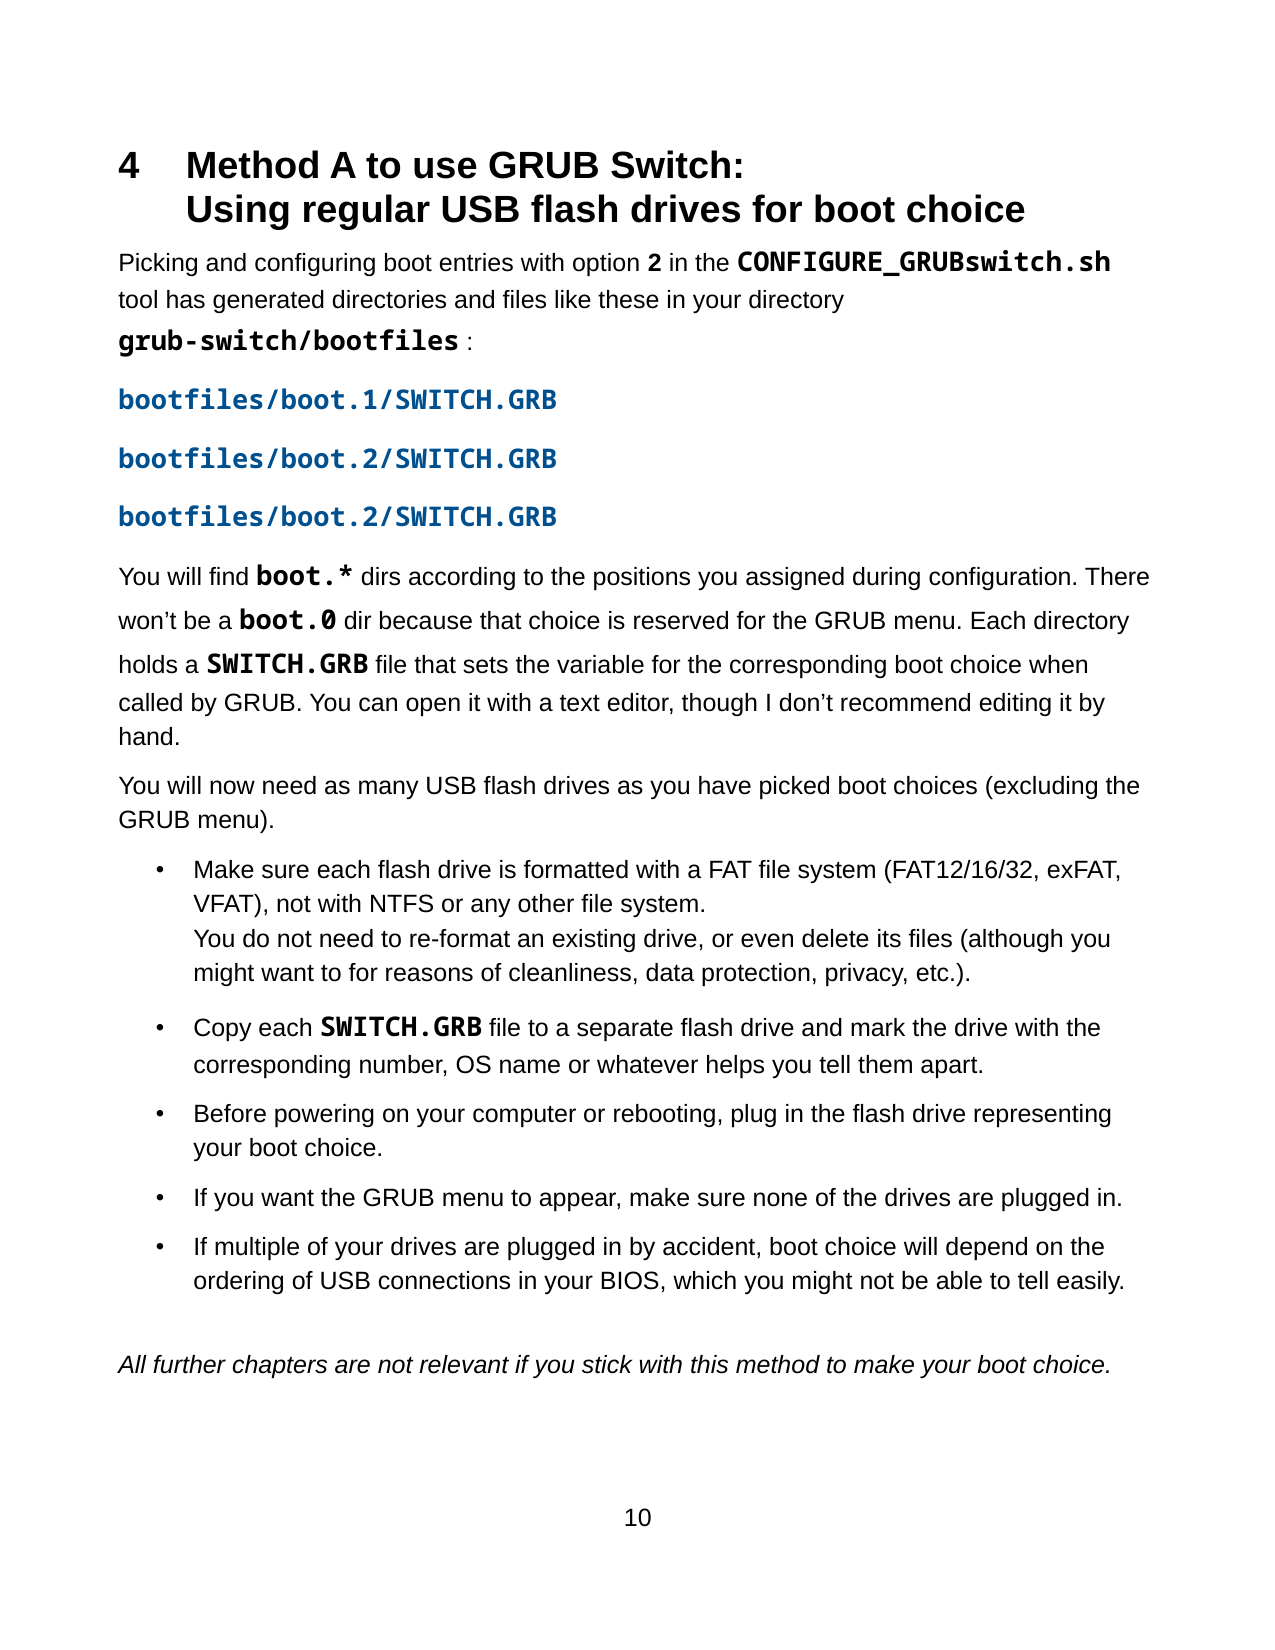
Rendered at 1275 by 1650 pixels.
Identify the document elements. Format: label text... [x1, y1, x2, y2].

list Copy each SWITCH.GRB file to a separate flash drive and mark the drive with the corresponding number, OS name or whatever helps you tell them apart. [156, 1007, 1157, 1078]
subtitle Method A to use GRUB Switch: Using regular USB flash drives for boot choice [118, 143, 1157, 230]
text bootfiles/boot.2/SWITCH.GRB [118, 498, 1157, 535]
text bootfiles/boot.2/SWITCH.GRB [118, 439, 1157, 476]
text You will find boot.* dirs according to the positions you assigned during configuration. There won’t be a boot.0 dir because that choice is reserved for the GRUB menu. Each directory holds a SWITCH.GRB file that sets the variable for the corresponding boot choice when called by GRUB. You can open it with a text editor, though I don’t recommend editing it by hand. [118, 557, 1157, 751]
list Before powering on your computer or rebooting, plug in the flash drive representing your boot choice. [156, 1099, 1157, 1162]
text Picking and configuring boot entries with option 2 in the CONFIGURE_GRUBswitch.sh tool has generated directories and files like these in your directory grub-switch/bootfiles : [118, 243, 1157, 358]
list Make sure each flash drive is formatted with a FAT file system (FAT12/16/32, exFAT, VFAT), not with NTFS or any other file system. You do not need to re-format an existing drive, or even delete its files (although you might want to for reasons of cleanliness, data protection, privacy, etc.). [156, 854, 1157, 987]
text bootfiles/boot.1/SWITCH.GRB [118, 380, 1157, 417]
list If multiple of your drives are plugged in by accident, boot choice will depend on the ordering of USB connections in your BIOS, which you might not be able to tell easily. [156, 1232, 1157, 1295]
text All further chapters are not relevant if you stick with this method to make your boot choice. [118, 1315, 1157, 1378]
text You will now need as many USB flash drives as you have picked boot choices (excluding the GRUB menu). [118, 771, 1157, 834]
list If you want the GRUB menu to appear, make sure none of the drives are plugged in. [156, 1182, 1157, 1211]
